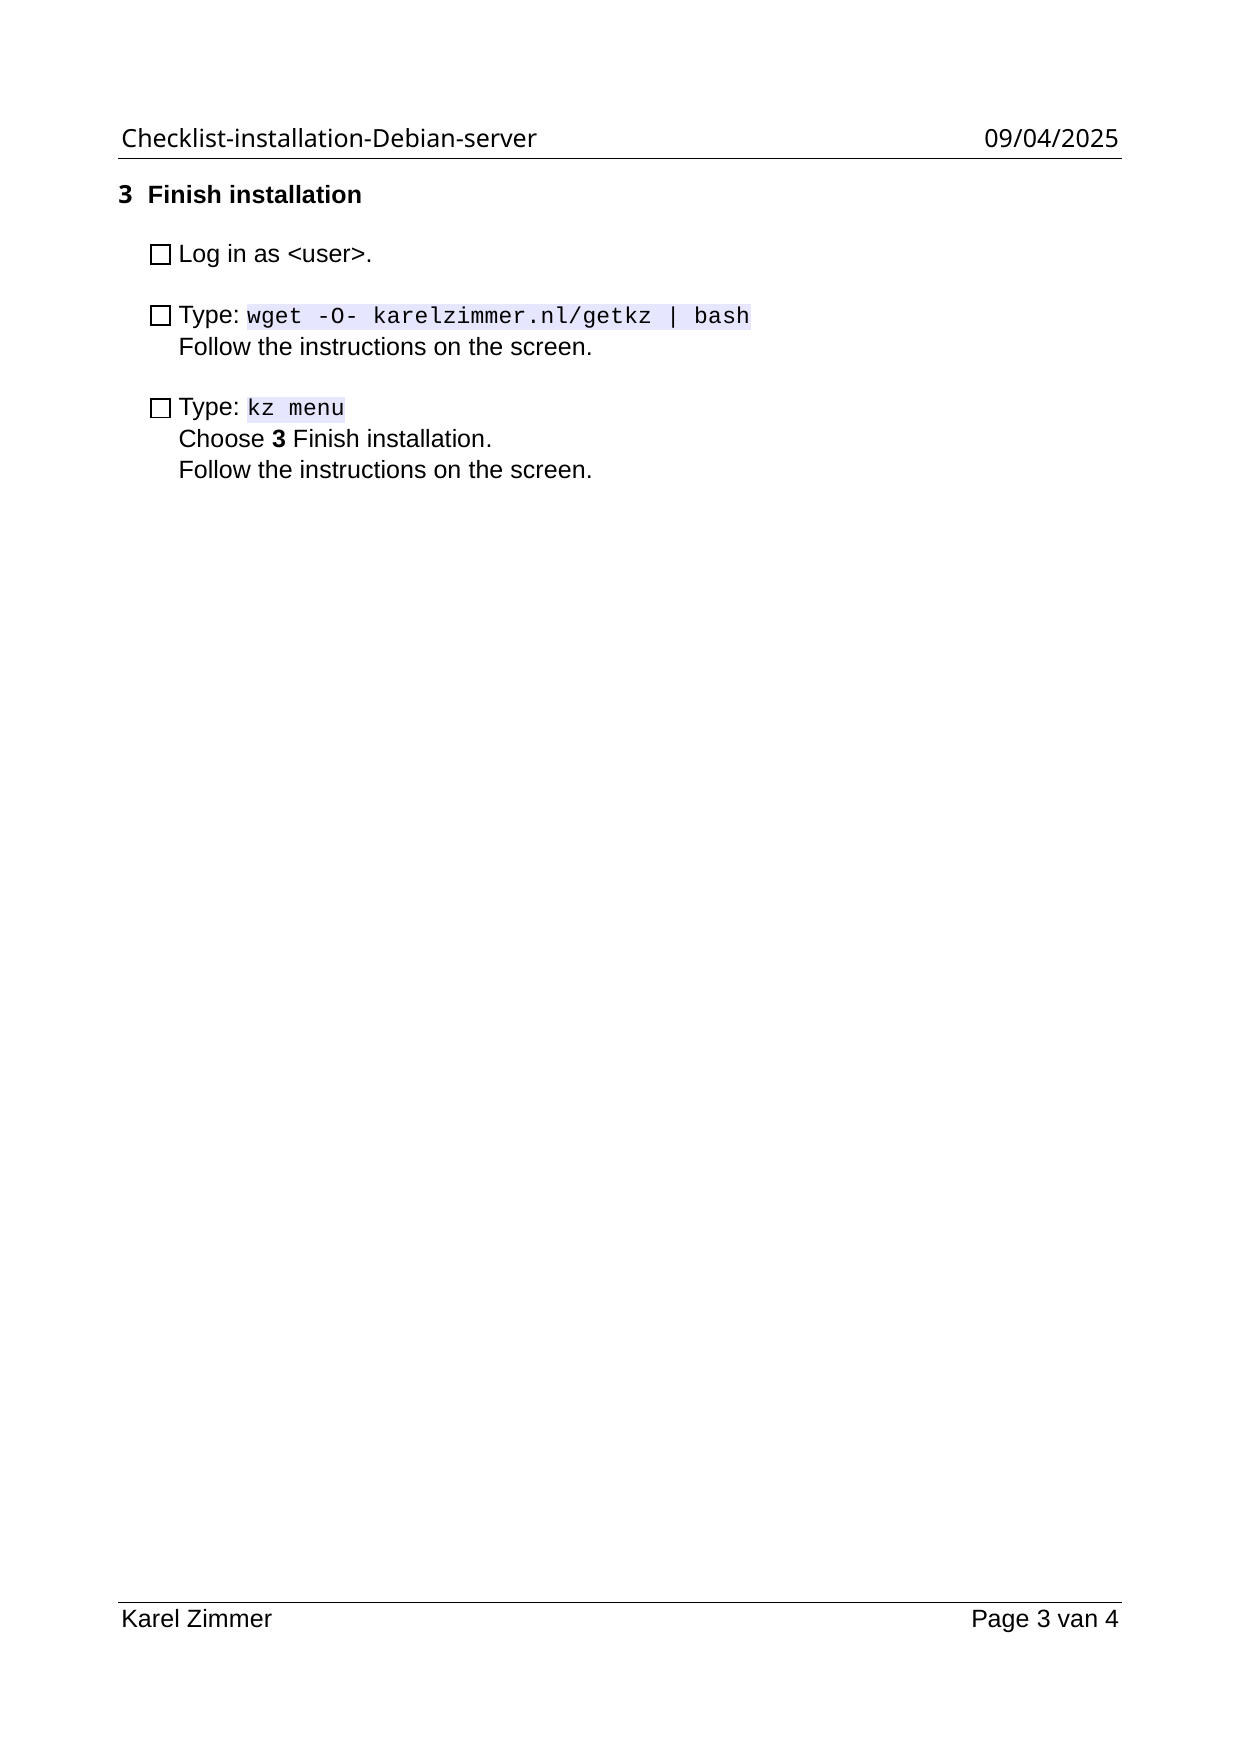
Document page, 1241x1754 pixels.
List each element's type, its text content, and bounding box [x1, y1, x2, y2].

table_cell [118, 362, 142, 392]
table_cell [142, 392, 177, 424]
table_cell Type: kz menu [177, 392, 1122, 424]
table_cell [142, 332, 177, 362]
table_cell [118, 269, 142, 300]
table_cell [177, 362, 1122, 392]
table_cell Type: wget -O- karelzimmer.nl/getkz | bash [177, 300, 1122, 332]
table_cell [142, 300, 177, 332]
table_cell [142, 362, 177, 392]
table_cell [142, 454, 177, 485]
table_cell Choose 3 Finish installation. [177, 424, 1122, 454]
table_cell [118, 332, 142, 362]
table_header [142, 239, 177, 269]
table_cell [118, 424, 142, 454]
list Finish installation [118, 177, 1122, 211]
table_header [118, 239, 142, 269]
table_cell [177, 269, 1122, 300]
table_cell Follow the instructions on the screen. [177, 454, 1122, 485]
table_cell [142, 269, 177, 300]
table_cell Follow the instructions on the screen. [177, 332, 1122, 362]
table_cell [118, 300, 142, 332]
table_cell [142, 424, 177, 454]
table_cell [118, 392, 142, 424]
table_cell [118, 454, 142, 485]
table_header Log in as <user>. [177, 239, 1122, 269]
